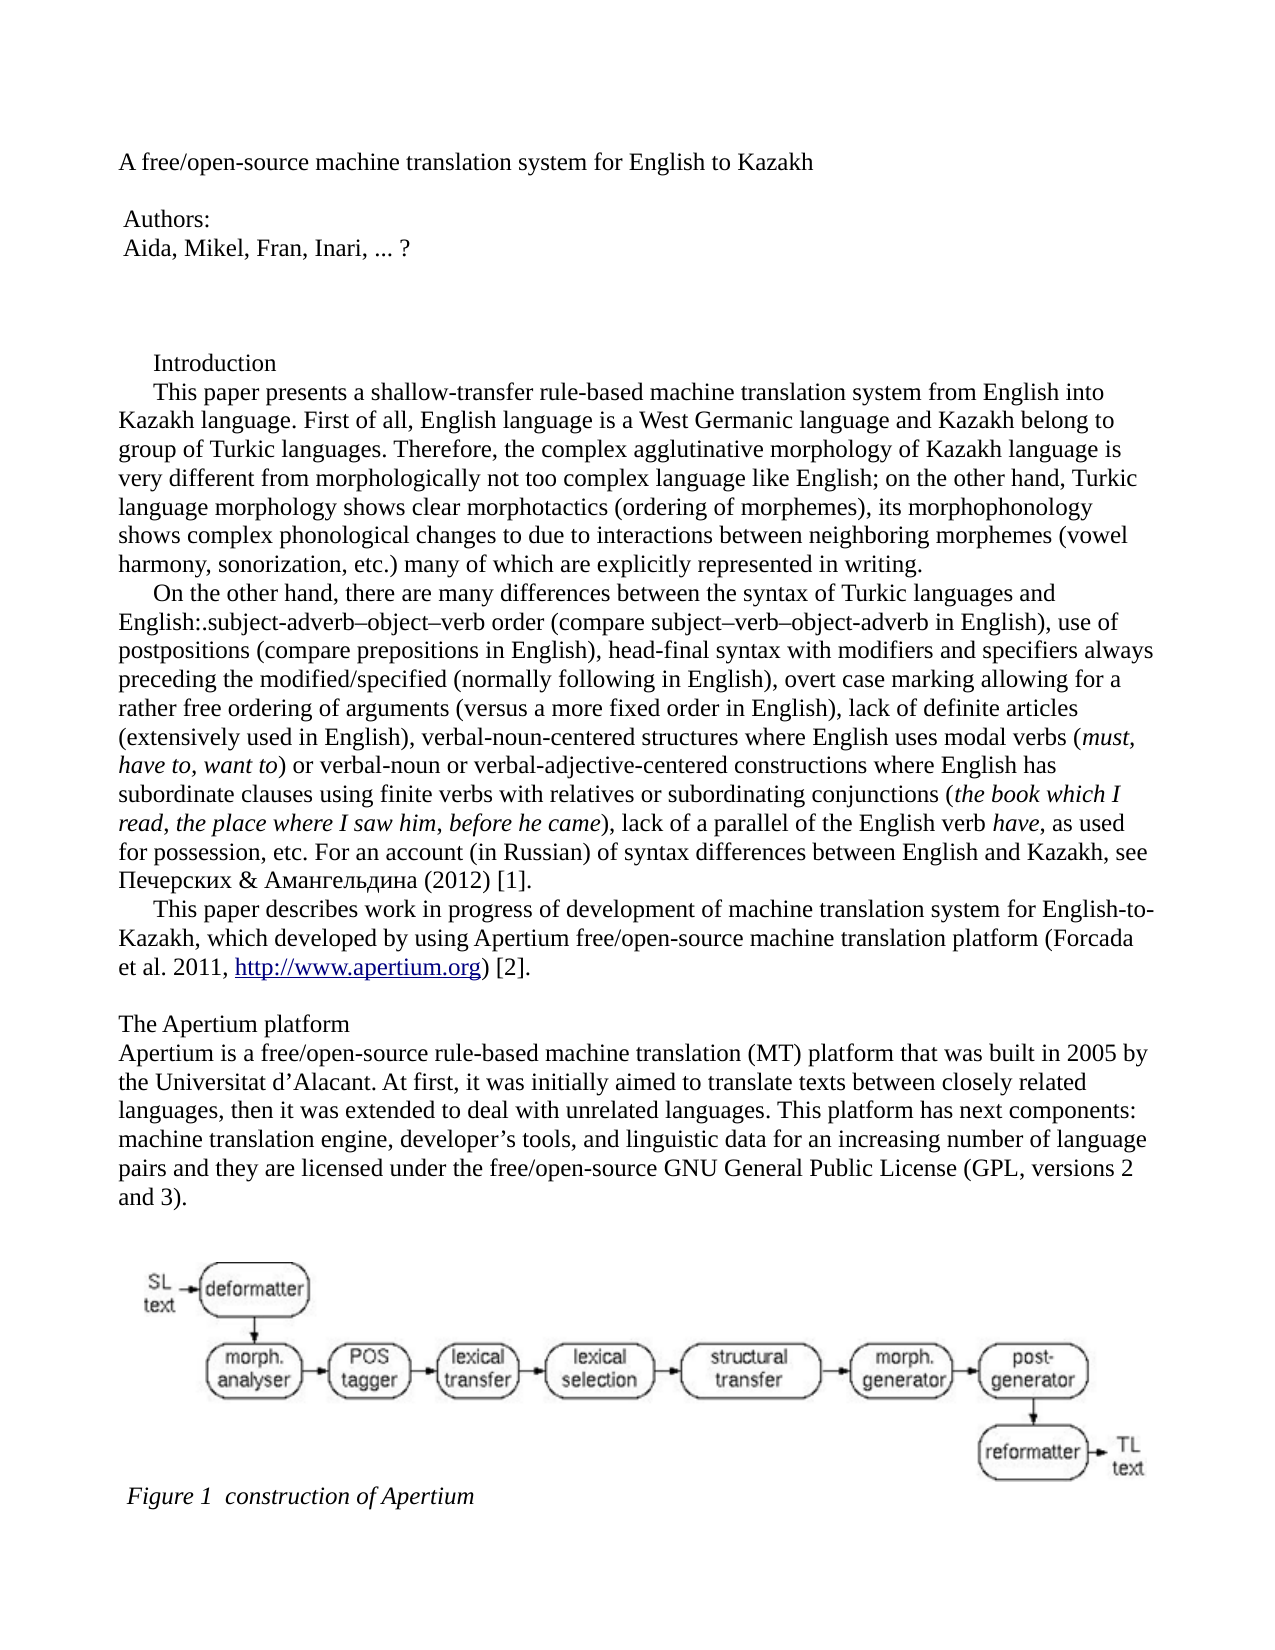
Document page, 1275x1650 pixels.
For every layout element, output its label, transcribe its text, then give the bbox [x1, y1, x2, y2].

text This paper presents a shallow-transfer rule-based machine translation system from English into Kazakh language. First of all, English language is a West Germanic language and Kazakh belong to group of Turkic languages. Therefore, the complex agglutinative morphology of Kazakh language is very different from morphologically not too complex language like English; on the other hand, Turkic language morphology shows clear morphotactics (ordering of morphemes), its morphophonology shows complex phonological changes to due to interactions between neighboring morphemes (vowel harmony, sonorization, etc.) many of which are explicitly represented in writing. [118, 377, 1157, 578]
text Introduction [118, 348, 1157, 377]
text On the other hand, there are many differences between the syntax of Turkic languages and English:.subject-adverb–object–verb order (compare subject–verb–object-adverb in English), use of postpositions (compare prepositions in English), head-final syntax with modifiers and specifiers always preceding the modified/specified (normally following in English), overt case marking allowing for a rather free ordering of arguments (versus a more fixed order in English), lack of definite articles (extensively used in English), verbal-noun-centered structures where English uses modal verbs (must, have to, want to) or verbal-noun or verbal-adjective-centered constructions where English has subordinate clauses using finite verbs with relatives or subordinating conjunctions (the book which I read, the place where I saw him, before he came), lack of a parallel of the English verb have, as used for possession, etc. For an account (in Russian) of syntax differences between English and Kazakh, see Печерских & Амангельдина (2012) [1]. [118, 578, 1157, 894]
text A free/open-source machine translation system for English to Kazakh [118, 147, 1157, 176]
text This paper describes work in progress of development of machine translation system for English-to-Kazakh, which developed by using Apertium free/open-source machine translation platform (Forcada et al. 2011, http://www.apertium.org) [2]. [118, 894, 1157, 981]
picture [143, 1262, 1147, 1482]
text The Apertium platform [118, 1009, 1157, 1038]
text Aida, Mikel, Fran, Inari, ... ? [118, 233, 1157, 262]
text Figure 1 construction of Apertium [127, 1482, 1130, 1510]
text Authors: [118, 204, 1157, 233]
text Apertium is a free/open-source rule-based machine translation (MT) platform that was built in 2005 by the Universitat d’Alacant. At first, it was initially aimed to translate texts between closely related languages, then it was extended to deal with unrelated languages. This platform has next components: machine translation engine, developer’s tools, and linguistic data for an increasing number of language pairs and they are licensed under the free/open-source GNU General Public License (GPL, versions 2 and 3). [118, 1038, 1157, 1211]
